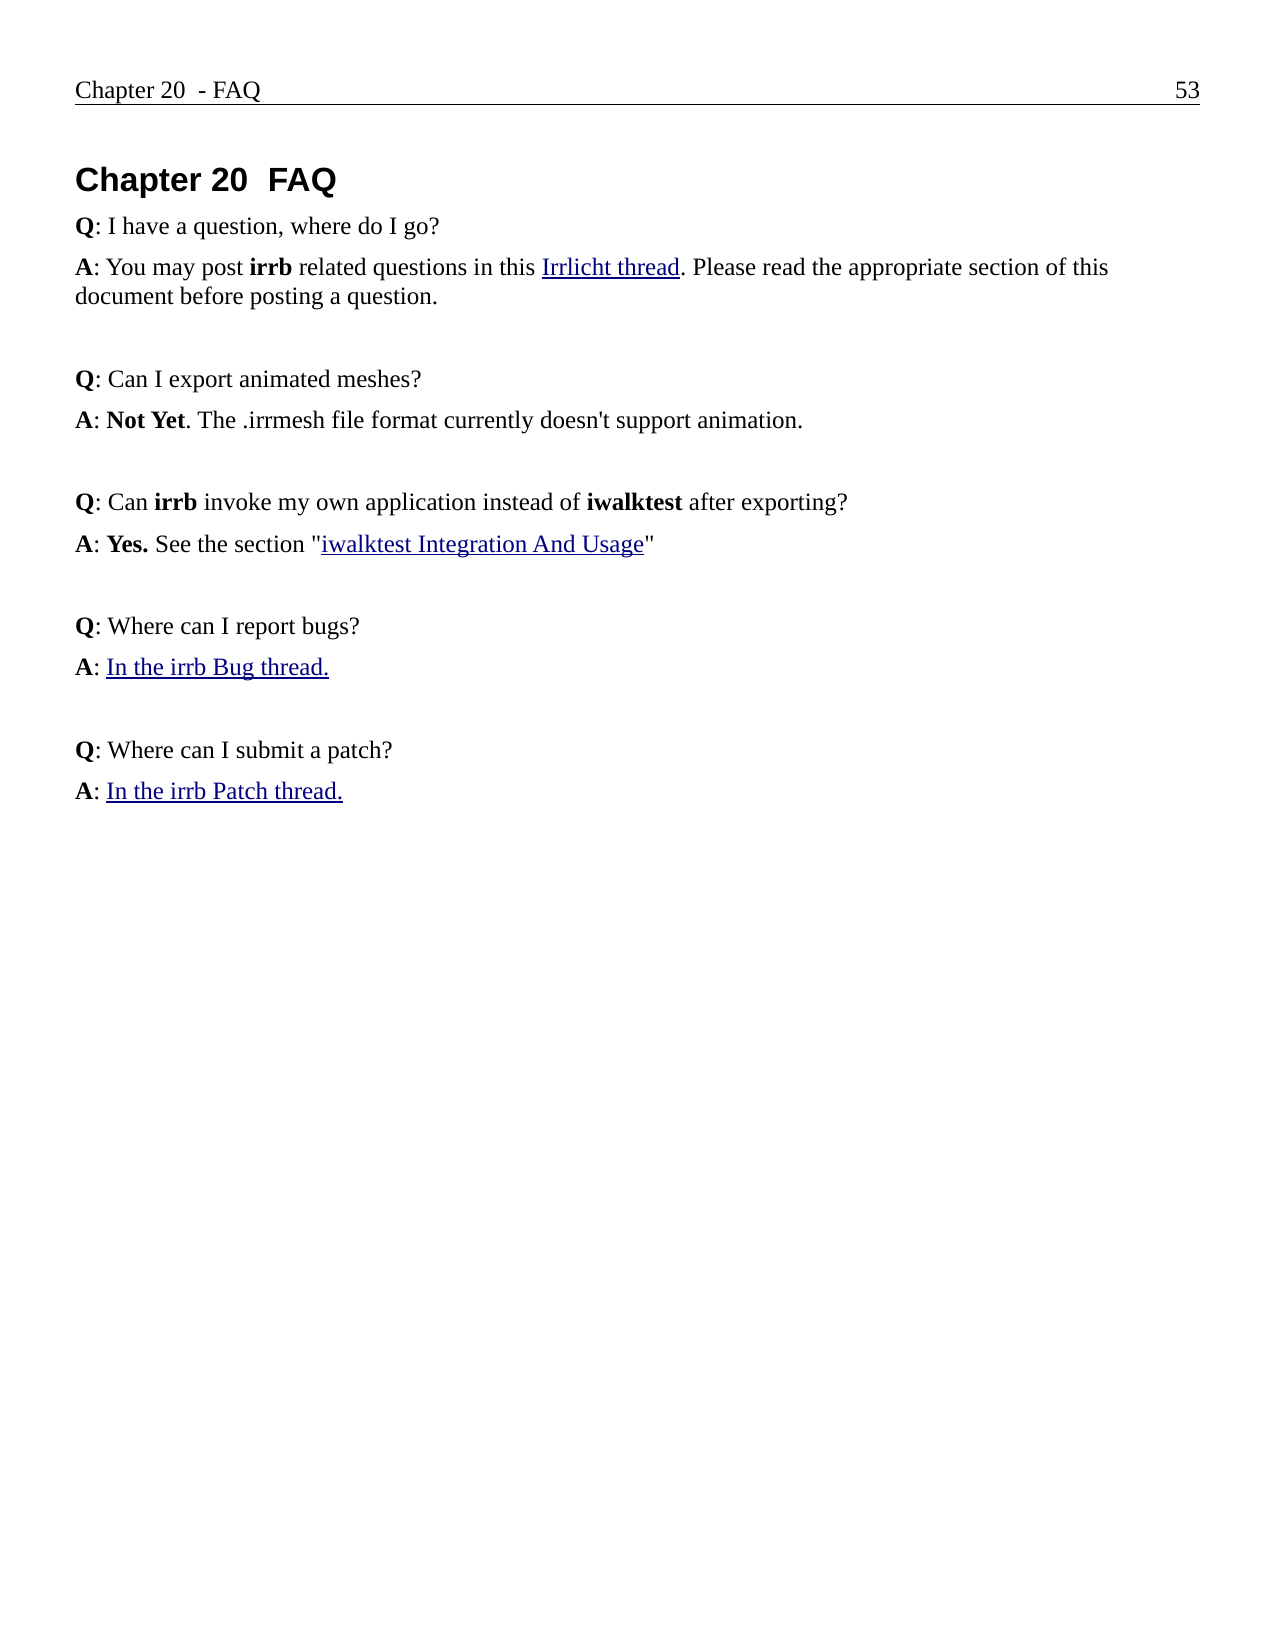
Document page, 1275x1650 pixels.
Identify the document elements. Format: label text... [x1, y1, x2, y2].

text A: In the irrb Bug thread. [75, 652, 1200, 681]
text Q: Can I export animated meshes? [75, 364, 1200, 392]
text Q: Can irrb invoke my own application instead of iwalktest after exporting? [75, 487, 1200, 516]
text Q: Where can I report bugs? [75, 611, 1200, 640]
text A: Not Yet. The .irrmesh file format currently doesn't support animation. [75, 405, 1200, 434]
text A: In the irrb Patch thread. [75, 776, 1200, 805]
text Q: I have a question, where do I go? [75, 211, 1200, 240]
text Q: Where can I submit a patch? [75, 735, 1200, 764]
text A: Yes. See the section "iwalktest Integration And Usage" [75, 529, 1200, 557]
text A: You may post irrb related questions in this Irrlicht thread. Please read the appropriate section of this document before posting a question. [75, 252, 1200, 310]
subtitle FAQ [75, 160, 1200, 199]
